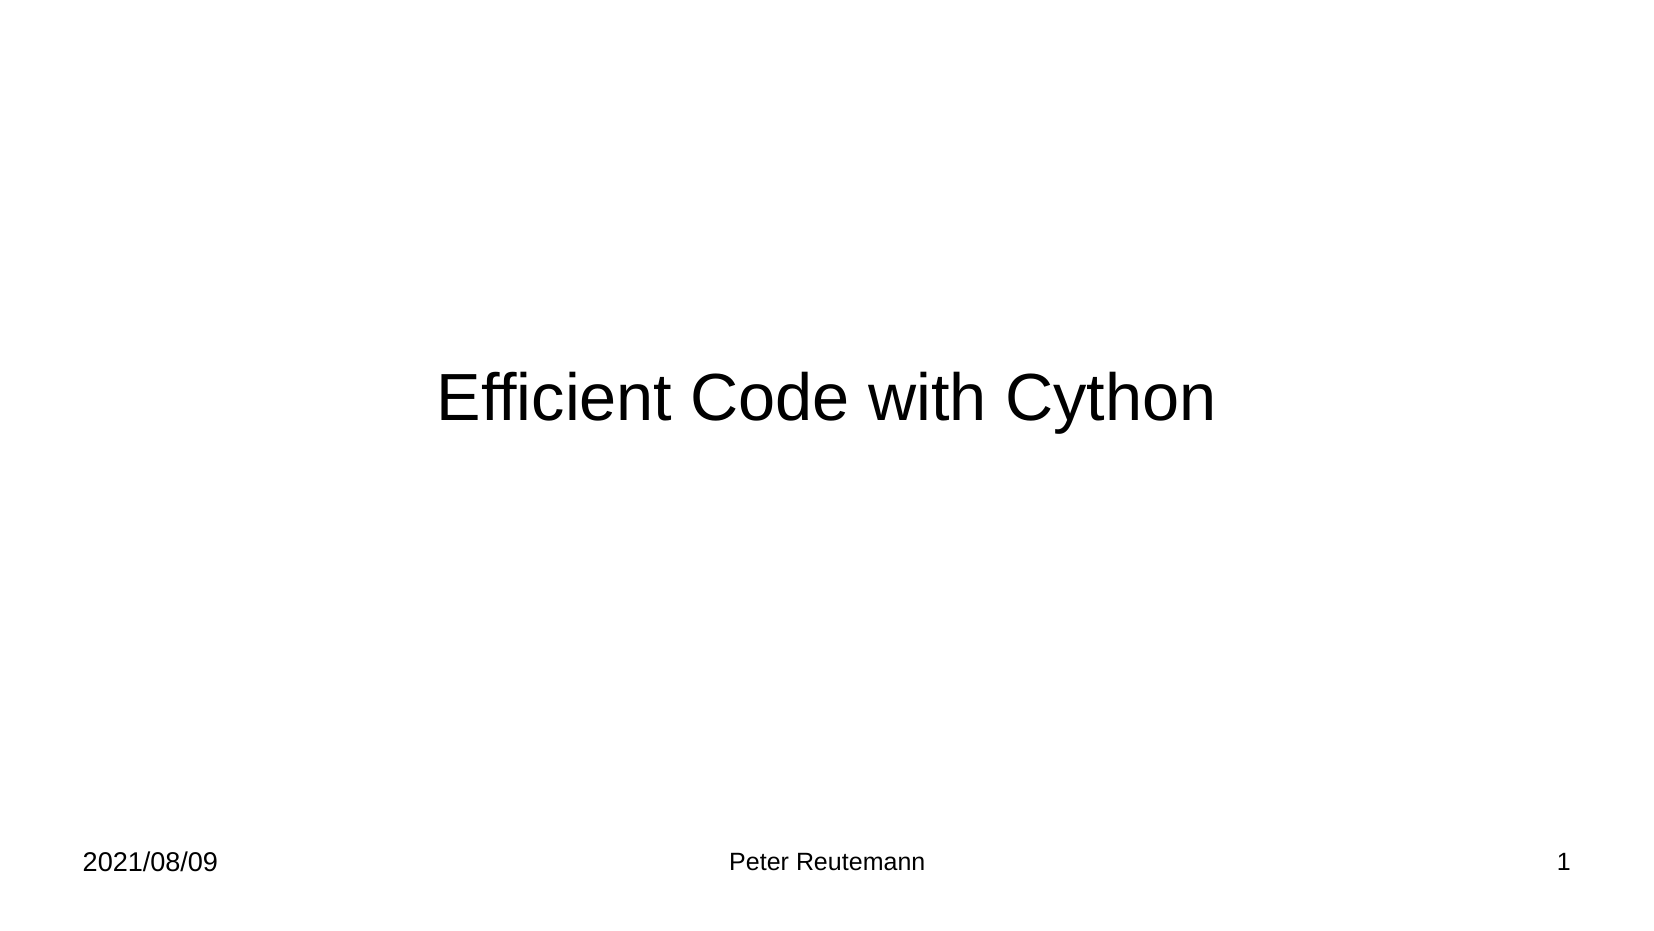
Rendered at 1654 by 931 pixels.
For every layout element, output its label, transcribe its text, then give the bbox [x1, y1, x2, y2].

subtitle Efficient Code with Cython [82, 37, 1571, 757]
